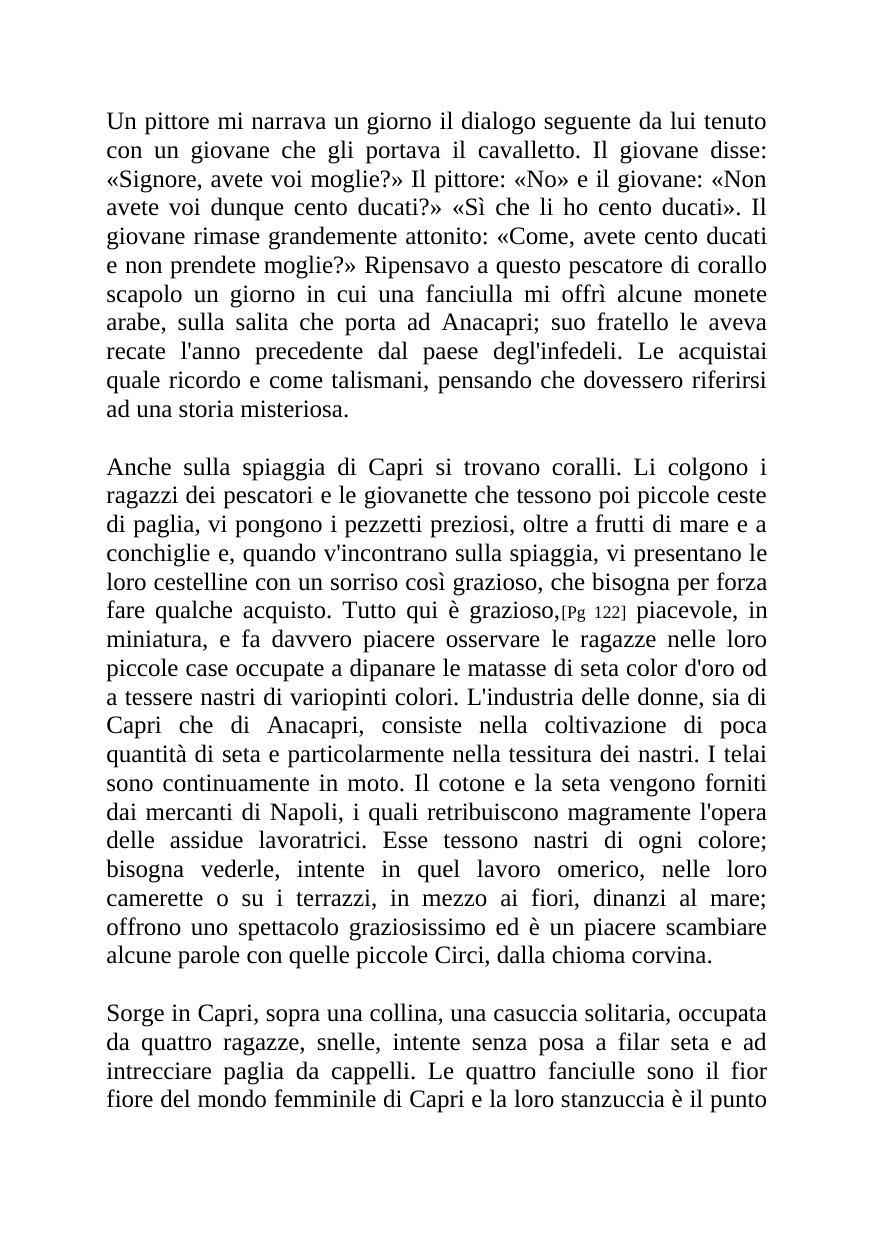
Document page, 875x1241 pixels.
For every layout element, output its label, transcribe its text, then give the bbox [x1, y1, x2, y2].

text Sorge in Capri, sopra una collina, una casuccia solitaria, occupata da quattro ragazze, snelle, intente senza posa a filar seta e ad intrecciare paglia da cappelli. Le quattro fanciulle sono il fior fiore del mondo femminile di Capri e la loro stanzuccia è il punto [106, 998, 768, 1113]
text Anche sulla spiaggia di Capri si trovano coralli. Li colgono i ragazzi dei pescatori e le giovanette che tessono poi piccole ceste di paglia, vi pongono i pezzetti preziosi, oltre a frutti di mare e a conchiglie e, quando v'incontrano sulla spiaggia, vi presentano le loro cestelline con un sorriso così grazioso, che bisogna per forza fare qualche acquisto. Tutto qui è grazioso,[Pg 122] piacevole, in miniatura, e fa davvero piacere osservare le ragazze nelle loro piccole case occupate a dipanare le matasse di seta color d'oro od a tessere nastri di variopinti colori. L'industria delle donne, sia di Capri che di Anacapri, consiste nella coltivazione di poca quantità di seta e particolarmente nella tessitura dei nastri. I telai sono continuamente in moto. Il cotone e la seta vengono forniti dai mercanti di Napoli, i quali retribuiscono magramente l'opera delle assidue lavoratrici. Esse tessono nastri di ogni colore; bisogna vederle, intente in quel lavoro omerico, nelle loro camerette o su i terrazzi, in mezzo ai fiori, dinanzi al mare; offrono uno spettacolo graziosissimo ed è un piacere scambiare alcune parole con quelle piccole Circi, dalla chioma corvina. [106, 452, 768, 969]
text Un pittore mi narrava un giorno il dialogo seguente da lui tenuto con un giovane che gli portava il cavalletto. Il giovane disse: «Signore, avete voi moglie?» Il pittore: «No» e il giovane: «Non avete voi dunque cento ducati?» «Sì che li ho cento ducati». Il giovane rimase grandemente attonito: «Come, avete cento ducati e non prendete moglie?» Ripensavo a questo pescatore di corallo scapolo un giorno in cui una fanciulla mi offrì alcune monete arabe, sulla salita che porta ad Anacapri; suo fratello le aveva recate l'anno precedente dal paese degl'infedeli. Le acquistai quale ricordo e come talismani, pensando che dovessero riferirsi ad una storia misteriosa. [106, 106, 768, 422]
